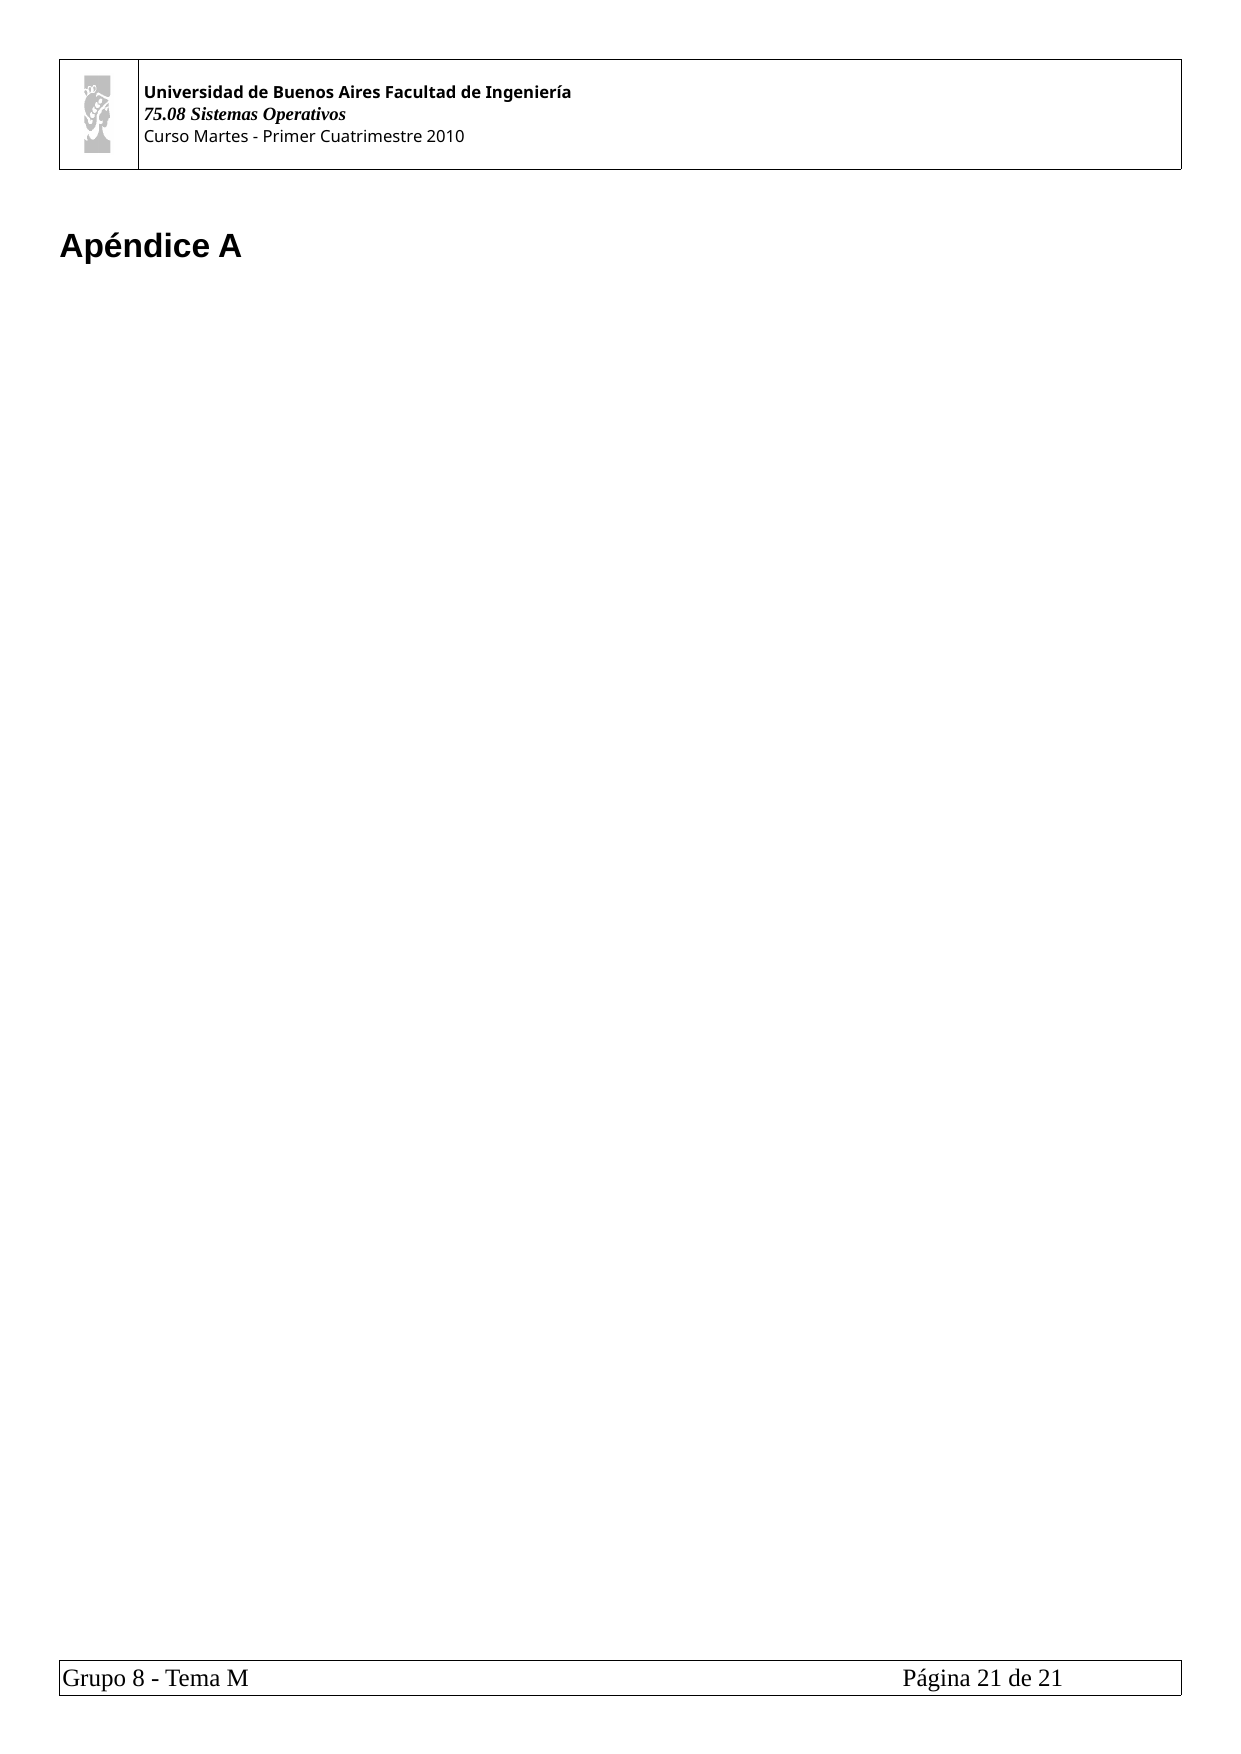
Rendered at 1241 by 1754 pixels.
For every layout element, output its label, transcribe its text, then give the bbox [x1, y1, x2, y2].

subtitle Apéndice A [59, 226, 1181, 265]
picture [83, 73, 114, 155]
